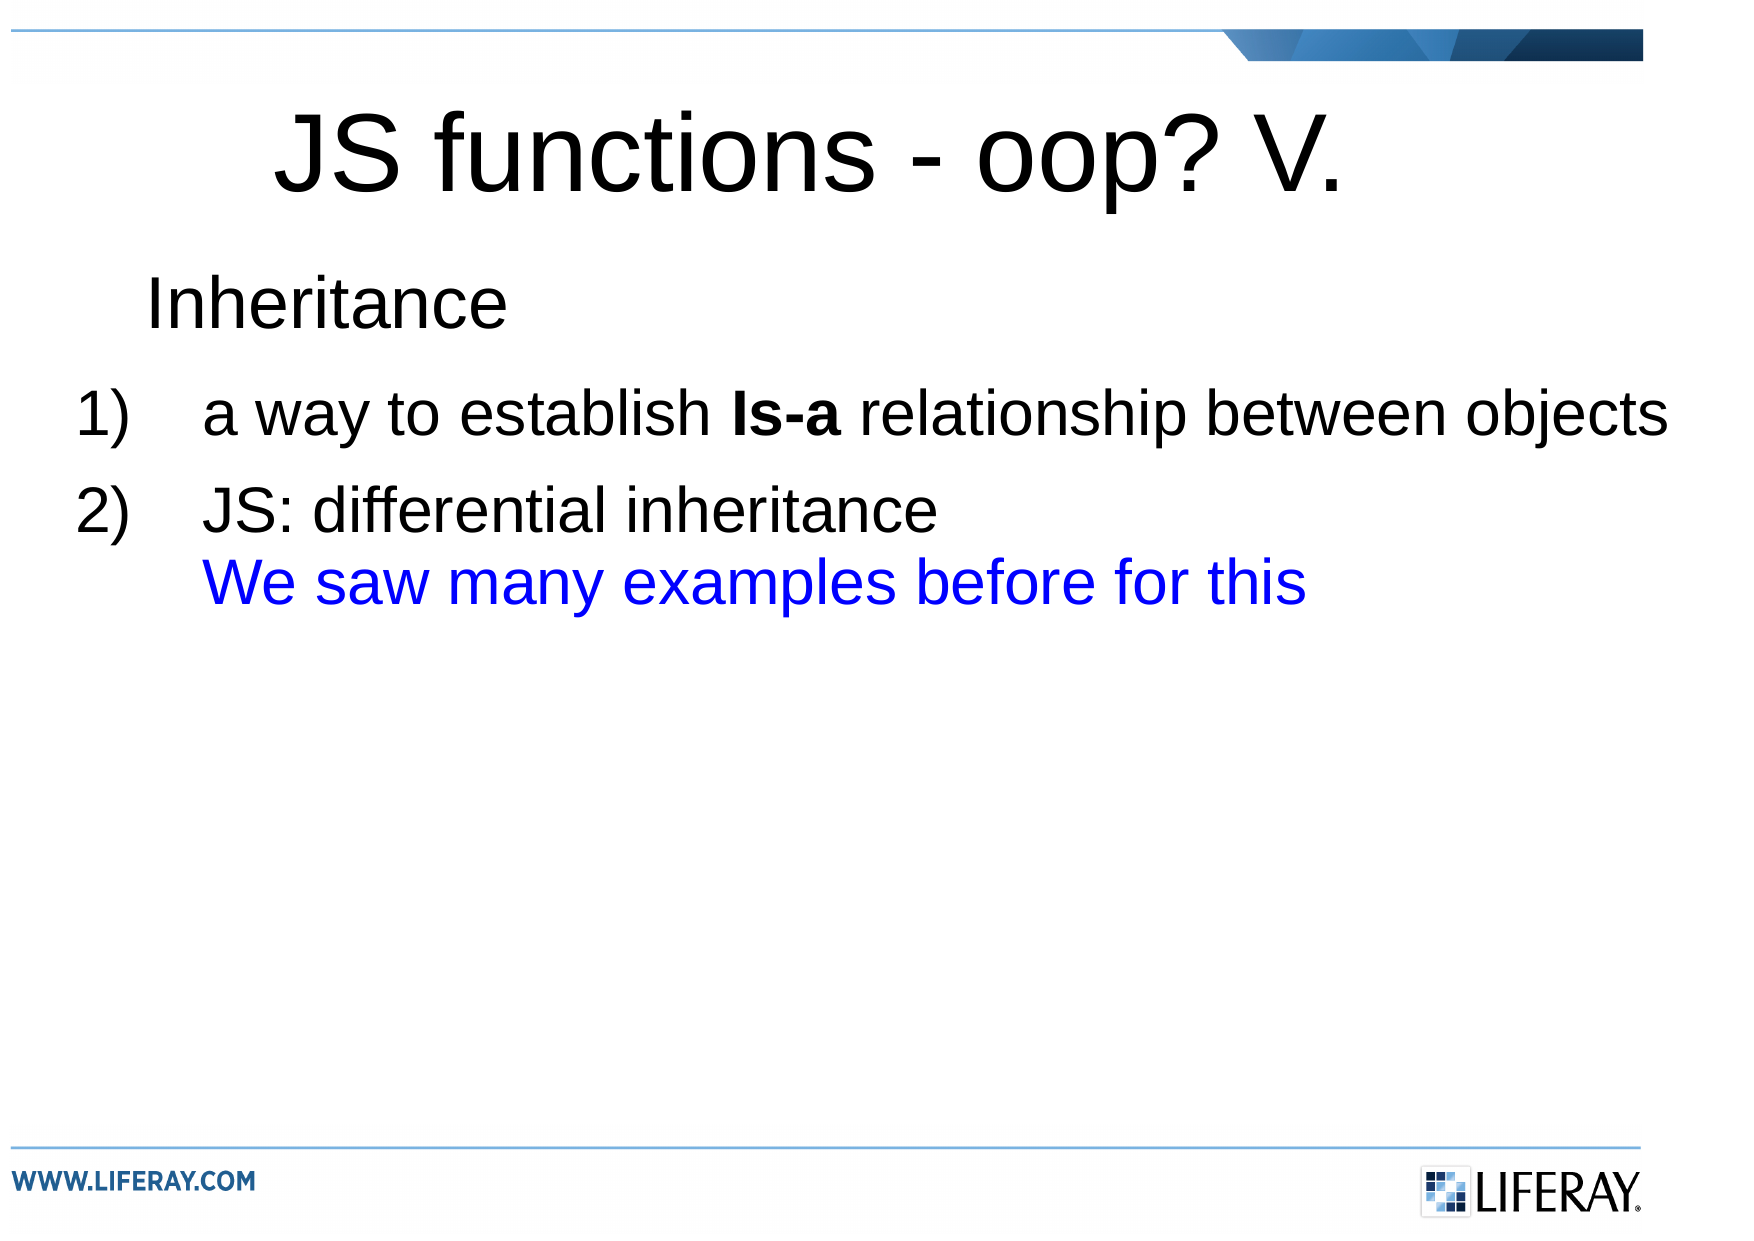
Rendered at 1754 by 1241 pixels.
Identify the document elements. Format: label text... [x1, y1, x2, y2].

list Inheritance a way to establish Is-a relationship between objects JS: differential inheritance We saw many examples before for this [75, 262, 1680, 1098]
picture [9, 1124, 1642, 1234]
title JS functions - oop? V. [82, 49, 1571, 257]
picture [11, 0, 1644, 84]
